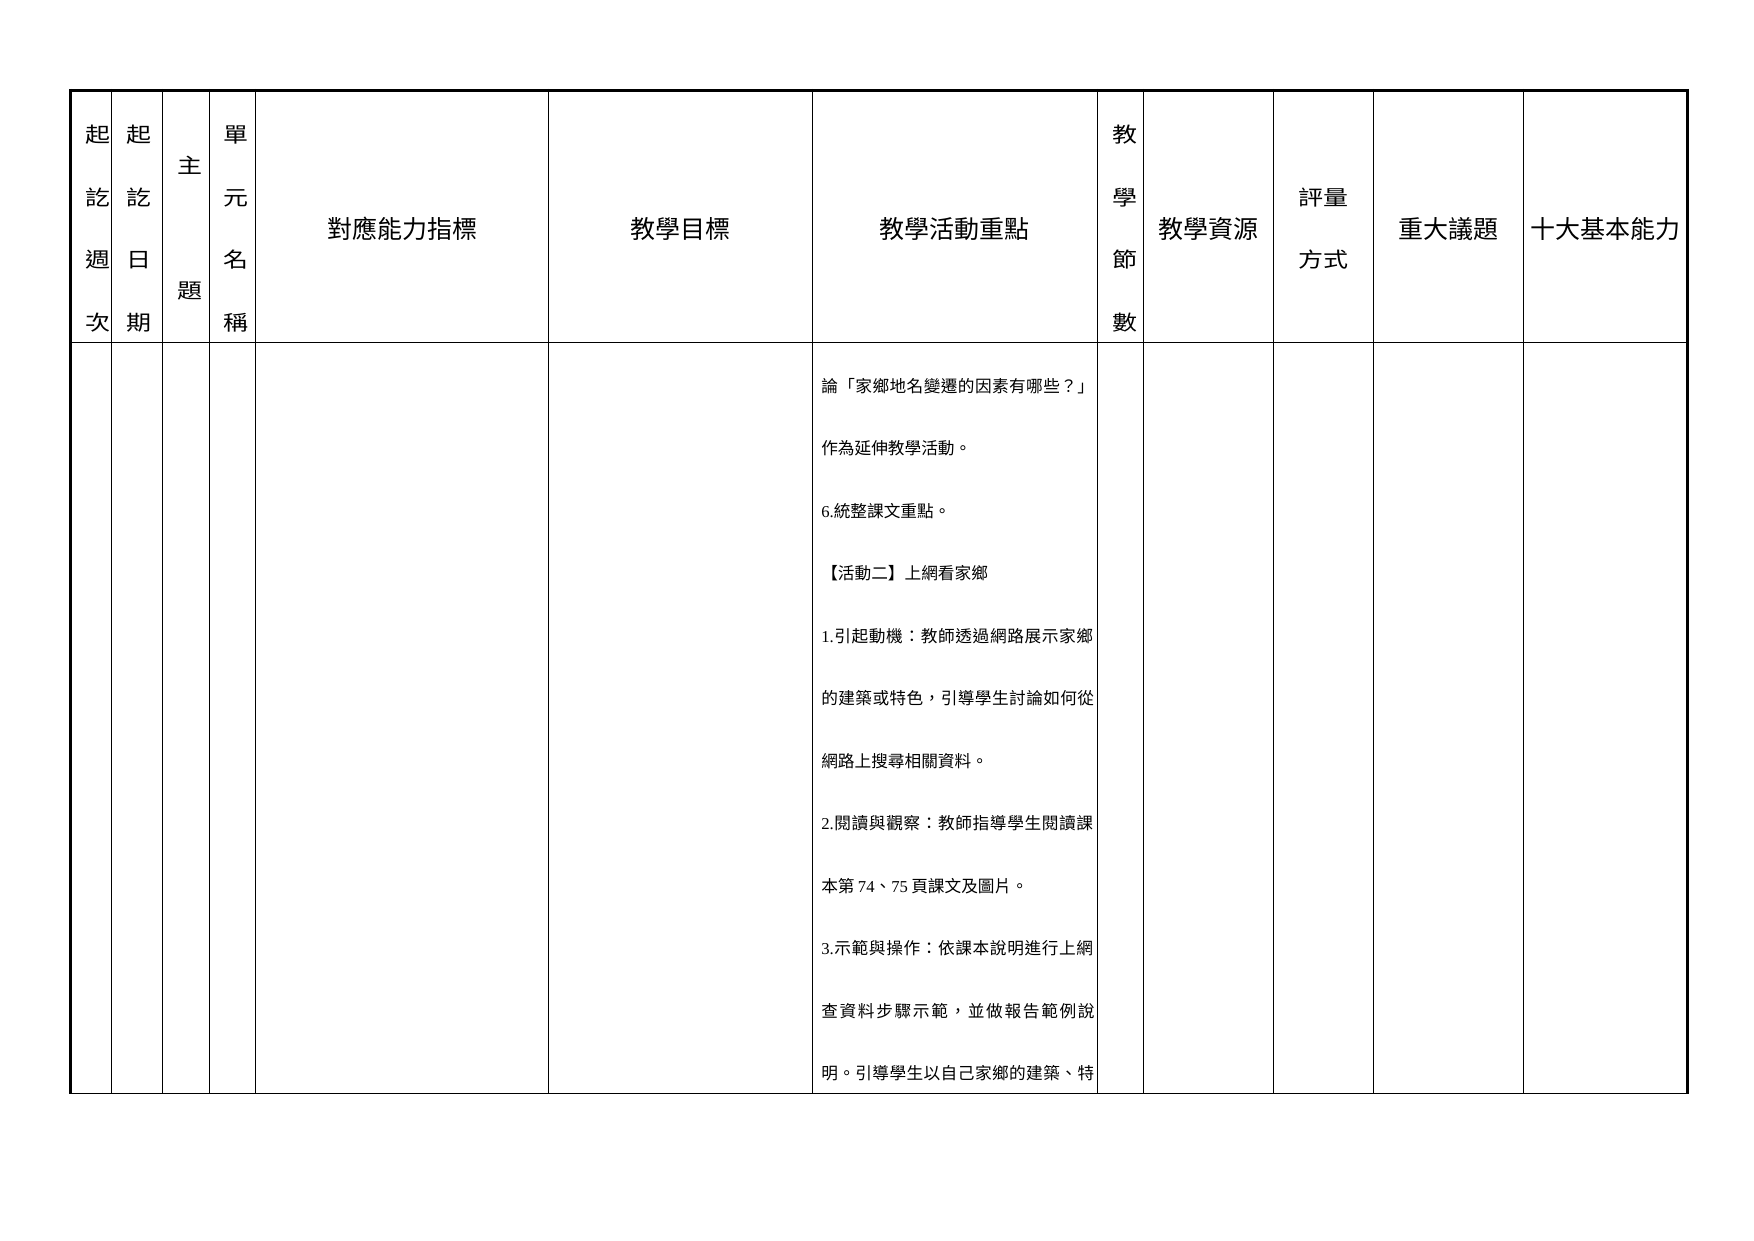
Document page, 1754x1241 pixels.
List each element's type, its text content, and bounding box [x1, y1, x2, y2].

table_cell [72, 343, 111, 1093]
table_header 單元名稱 [210, 92, 255, 342]
table_header 十大基本能力 [1524, 92, 1686, 342]
table_cell [112, 343, 162, 1093]
table_cell [1098, 343, 1143, 1093]
table_cell [1374, 343, 1523, 1093]
table_header 教學節數 [1098, 92, 1143, 342]
table_cell [1524, 343, 1686, 1093]
table_cell [1274, 343, 1373, 1093]
table_cell [549, 343, 812, 1093]
table_header 起訖週次 [72, 92, 111, 342]
table_header 主 題 [163, 92, 209, 342]
table_cell [163, 343, 209, 1093]
table_header 教學活動重點 [813, 92, 1097, 342]
table_header 對應能力指標 [256, 92, 548, 342]
table_header 起訖日期 [112, 92, 162, 342]
table_header 重大議題 [1374, 92, 1523, 342]
table_cell [210, 343, 255, 1093]
table_header 評量方式 [1274, 92, 1373, 342]
table_header 教學資源 [1144, 92, 1273, 342]
table_cell [1144, 343, 1273, 1093]
table_cell 論「家鄉地名變遷的因素有哪些？」作為延伸教學活動。 6.統整課文重點。 【活動二】上網看家鄉 1.引起動機：教師透過網路展示家鄉的建築或特色，引導學生討論如何從網路上搜尋相關資料。 2.閱讀與觀察：教師指導學生閱讀課本第74、75頁課文及圖片。 3.示範與操作：依課本說明進行上網查資料步驟示範，並做報告範例說明。引導學生以自己家鄉的建築、特 [813, 343, 1097, 1093]
table_header 教學目標 [549, 92, 812, 342]
table_cell [256, 343, 548, 1093]
